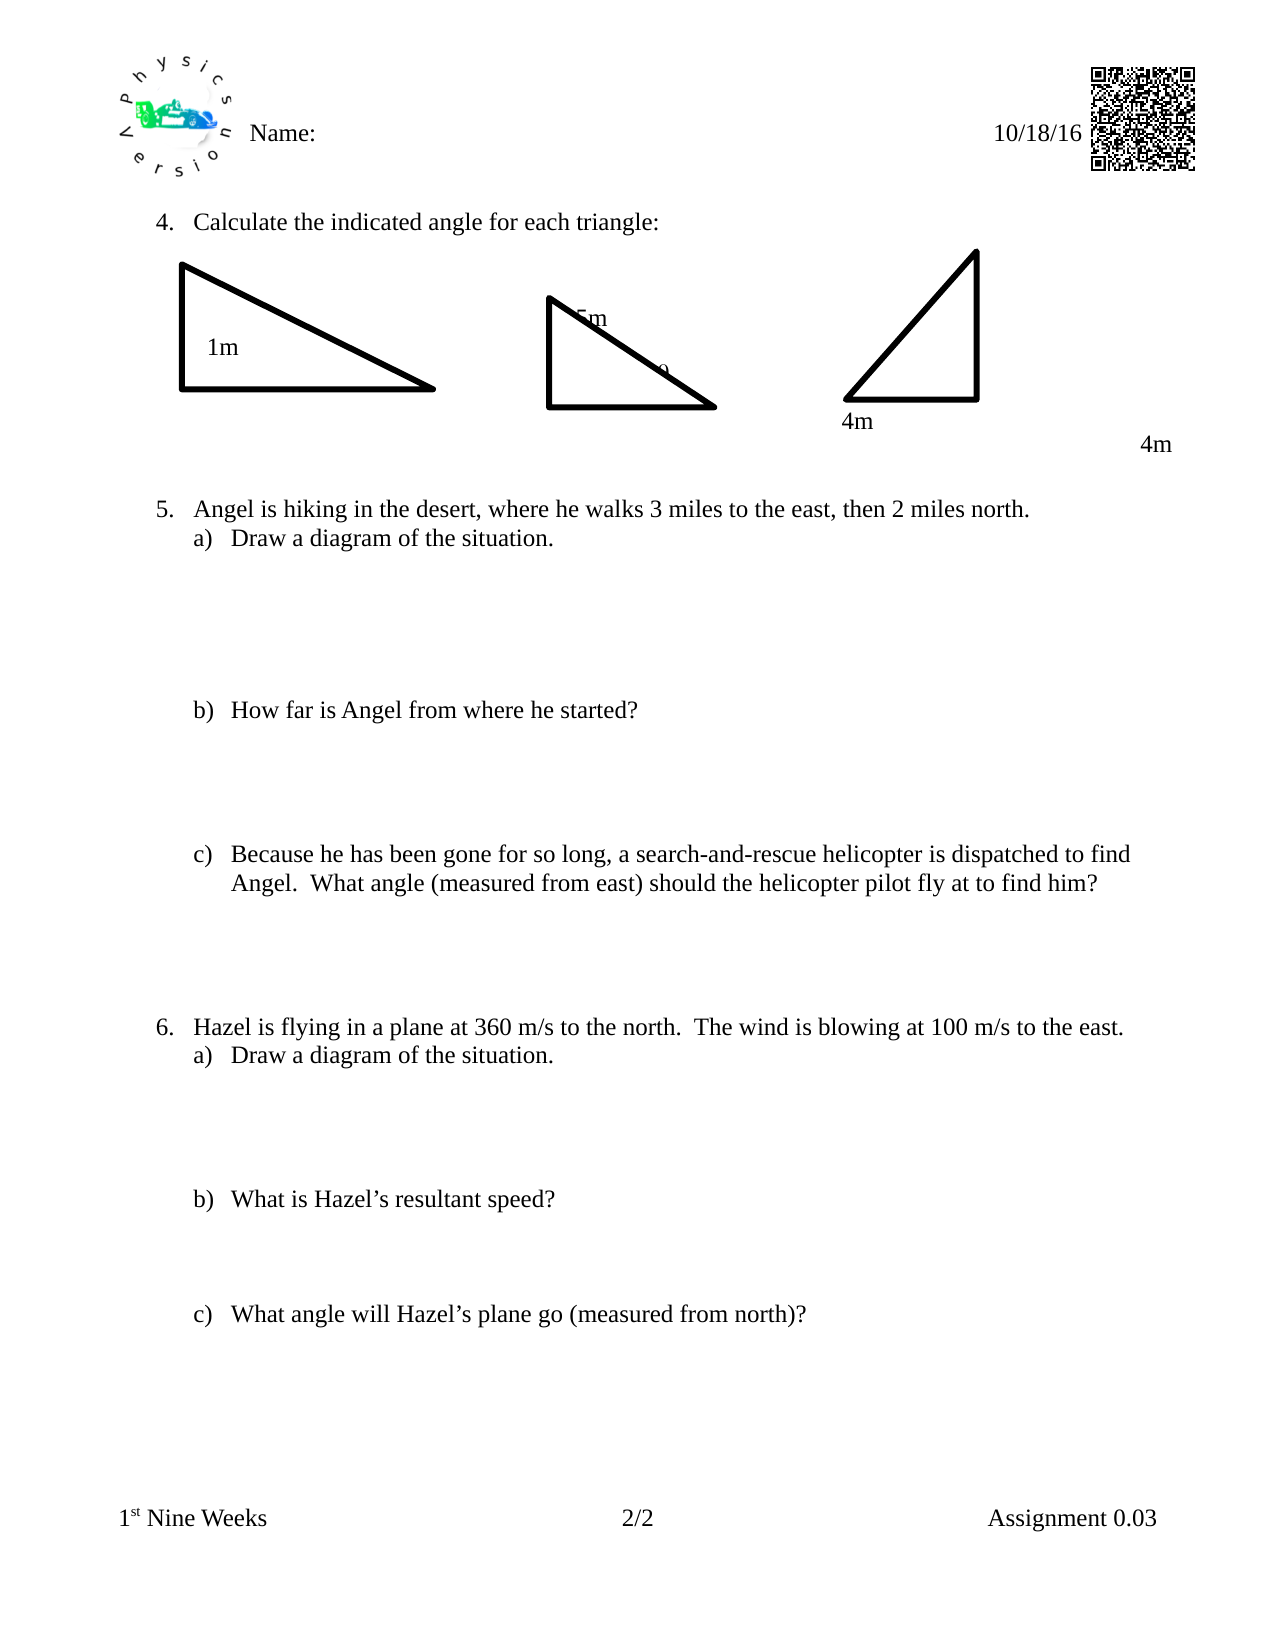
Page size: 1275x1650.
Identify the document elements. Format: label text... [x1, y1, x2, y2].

list Draw a diagram of the situation. [193, 523, 1157, 552]
list Calculate the indicated angle for each triangle: [156, 207, 1157, 236]
list What is Hazel’s resultant speed? [193, 1184, 1157, 1213]
list Hazel is flying in a plane at 360 m/s to the north. The wind is blowing at 100 m/s to the east. [156, 1012, 1157, 1041]
list Draw a diagram of the situation. [193, 1041, 1157, 1069]
picture [119, 56, 232, 177]
list How far is Angel from where he started? [193, 696, 1157, 724]
list What angle will Hazel’s plane go (measured from north)? [193, 1299, 1157, 1328]
picture [1082, 58, 1203, 179]
list Angel is hiking in the desert, where he walks 3 miles to the east, then 2 miles north. [156, 494, 1157, 523]
list Because he has been gone for so long, a search-and-rescue helicopter is dispatched to find Angel. What angle (measured from east) should the helicopter pilot fly at to find him? [193, 839, 1157, 897]
